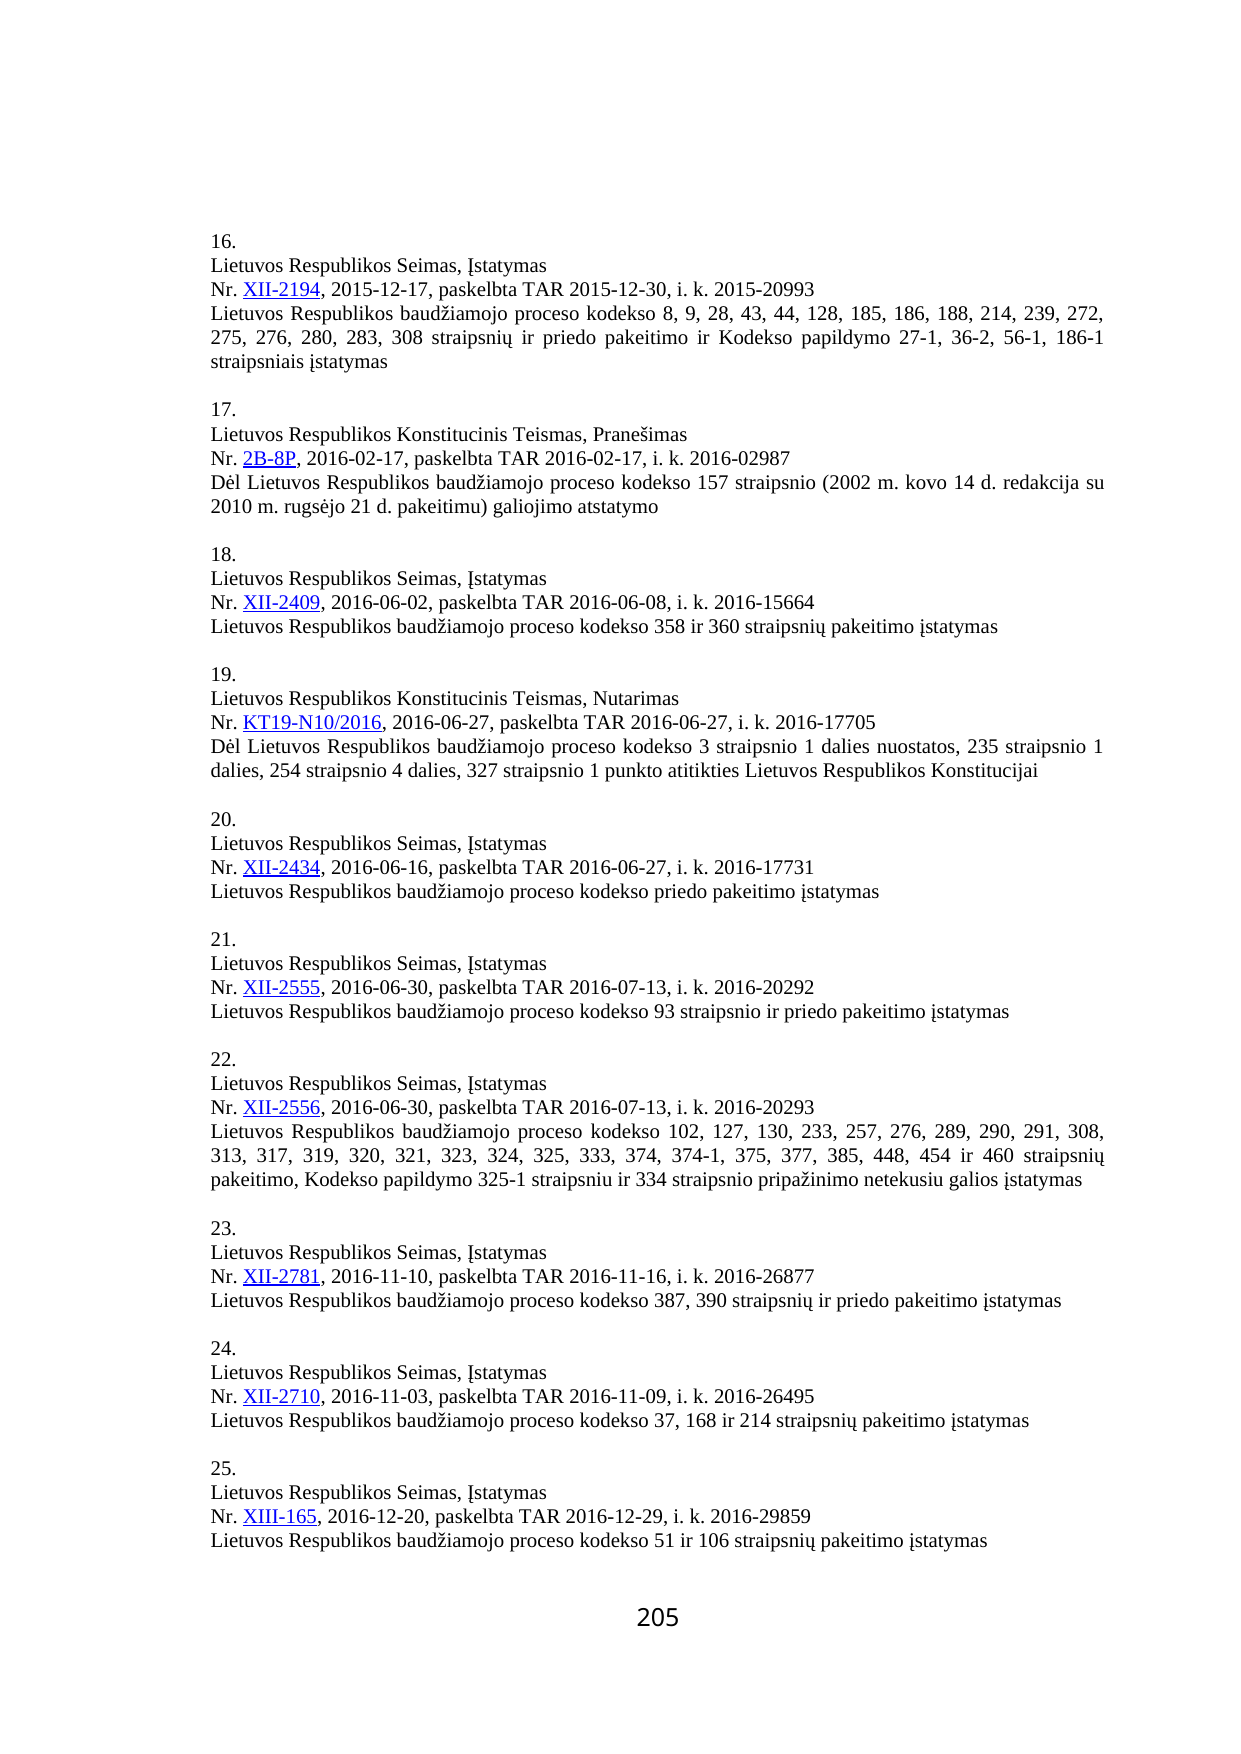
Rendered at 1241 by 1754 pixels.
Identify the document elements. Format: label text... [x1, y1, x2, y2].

text Lietuvos Respublikos Seimas, Įstatymas [210, 1480, 1105, 1504]
text Lietuvos Respublikos Seimas, Įstatymas [210, 566, 1105, 590]
text Nr. KT19-N10/2016, 2016-06-27, paskelbta TAR 2016-06-27, i. k. 2016-17705 [210, 710, 1105, 734]
text 22. [210, 1047, 1105, 1071]
text Lietuvos Respublikos Seimas, Įstatymas [210, 831, 1105, 854]
text Dėl Lietuvos Respublikos baudžiamojo proceso kodekso 157 straipsnio (2002 m. kovo 14 d. redakcija su 2010 m. rugsėjo 21 d. pakeitimu) galiojimo atstatymo [210, 469, 1105, 518]
text Lietuvos Respublikos baudžiamojo proceso kodekso 8, 9, 28, 43, 44, 128, 185, 186, 188, 214, 239, 272, 275, 276, 280, 283, 308 straipsnių ir priedo pakeitimo ir Kodekso papildymo 27-1, 36-2, 56-1, 186-1 straipsniais įstatymas [210, 301, 1105, 373]
text Lietuvos Respublikos baudžiamojo proceso kodekso 51 ir 106 straipsnių pakeitimo įstatymas [210, 1528, 1105, 1552]
text 17. [210, 397, 1105, 421]
text Nr. XII-2555, 2016-06-30, paskelbta TAR 2016-07-13, i. k. 2016-20292 [210, 975, 1105, 999]
text Lietuvos Respublikos baudžiamojo proceso kodekso 387, 390 straipsnių ir priedo pakeitimo įstatymas [210, 1288, 1105, 1312]
text Lietuvos Respublikos Konstitucinis Teismas, Nutarimas [210, 686, 1105, 710]
text Nr. XII-2710, 2016-11-03, paskelbta TAR 2016-11-09, i. k. 2016-26495 [210, 1384, 1105, 1408]
text Lietuvos Respublikos Seimas, Įstatymas [210, 951, 1105, 975]
text Nr. XII-2781, 2016-11-10, paskelbta TAR 2016-11-16, i. k. 2016-26877 [210, 1264, 1105, 1288]
text Nr. XII-2409, 2016-06-02, paskelbta TAR 2016-06-08, i. k. 2016-15664 [210, 590, 1105, 614]
text Nr. XIII-165, 2016-12-20, paskelbta TAR 2016-12-29, i. k. 2016-29859 [210, 1504, 1105, 1528]
text Lietuvos Respublikos baudžiamojo proceso kodekso 37, 168 ir 214 straipsnių pakeitimo įstatymas [210, 1408, 1105, 1432]
text Nr. XII-2434, 2016-06-16, paskelbta TAR 2016-06-27, i. k. 2016-17731 [210, 854, 1105, 879]
text Lietuvos Respublikos Seimas, Įstatymas [210, 1239, 1105, 1264]
text Lietuvos Respublikos Seimas, Įstatymas [210, 1071, 1105, 1095]
text Nr. XII-2556, 2016-06-30, paskelbta TAR 2016-07-13, i. k. 2016-20293 [210, 1095, 1105, 1119]
text Lietuvos Respublikos Seimas, Įstatymas [210, 253, 1105, 277]
text 23. [210, 1216, 1105, 1239]
text Lietuvos Respublikos baudžiamojo proceso kodekso 102, 127, 130, 233, 257, 276, 289, 290, 291, 308, 313, 317, 319, 320, 321, 323, 324, 325, 333, 374, 374-1, 375, 377, 385, 448, 454 ir 460 straipsnių pakeitimo, Kodekso papildymo 325-1 straipsniu ir 334 straipsnio pripažinimo netekusiu galios įstatymas [210, 1119, 1105, 1191]
text Nr. XII-2194, 2015-12-17, paskelbta TAR 2015-12-30, i. k. 2015-20993 [210, 277, 1105, 301]
text Nr. 2B-8P, 2016-02-17, paskelbta TAR 2016-02-17, i. k. 2016-02987 [210, 446, 1105, 469]
text Lietuvos Respublikos baudžiamojo proceso kodekso 93 straipsnio ir priedo pakeitimo įstatymas [210, 999, 1105, 1023]
text 25. [210, 1456, 1105, 1480]
text Lietuvos Respublikos Konstitucinis Teismas, Pranešimas [210, 421, 1105, 446]
text Lietuvos Respublikos Seimas, Įstatymas [210, 1360, 1105, 1384]
text 18. [210, 542, 1105, 566]
text 19. [210, 662, 1105, 686]
text Dėl Lietuvos Respublikos baudžiamojo proceso kodekso 3 straipsnio 1 dalies nuostatos, 235 straipsnio 1 dalies, 254 straipsnio 4 dalies, 327 straipsnio 1 punkto atitikties Lietuvos Respublikos Konstitucijai [210, 734, 1105, 782]
text Lietuvos Respublikos baudžiamojo proceso kodekso priedo pakeitimo įstatymas [210, 879, 1105, 903]
text 20. [210, 806, 1105, 831]
text 24. [210, 1336, 1105, 1360]
text Lietuvos Respublikos baudžiamojo proceso kodekso 358 ir 360 straipsnių pakeitimo įstatymas [210, 614, 1105, 638]
text 16. [210, 229, 1105, 253]
text 21. [210, 927, 1105, 951]
